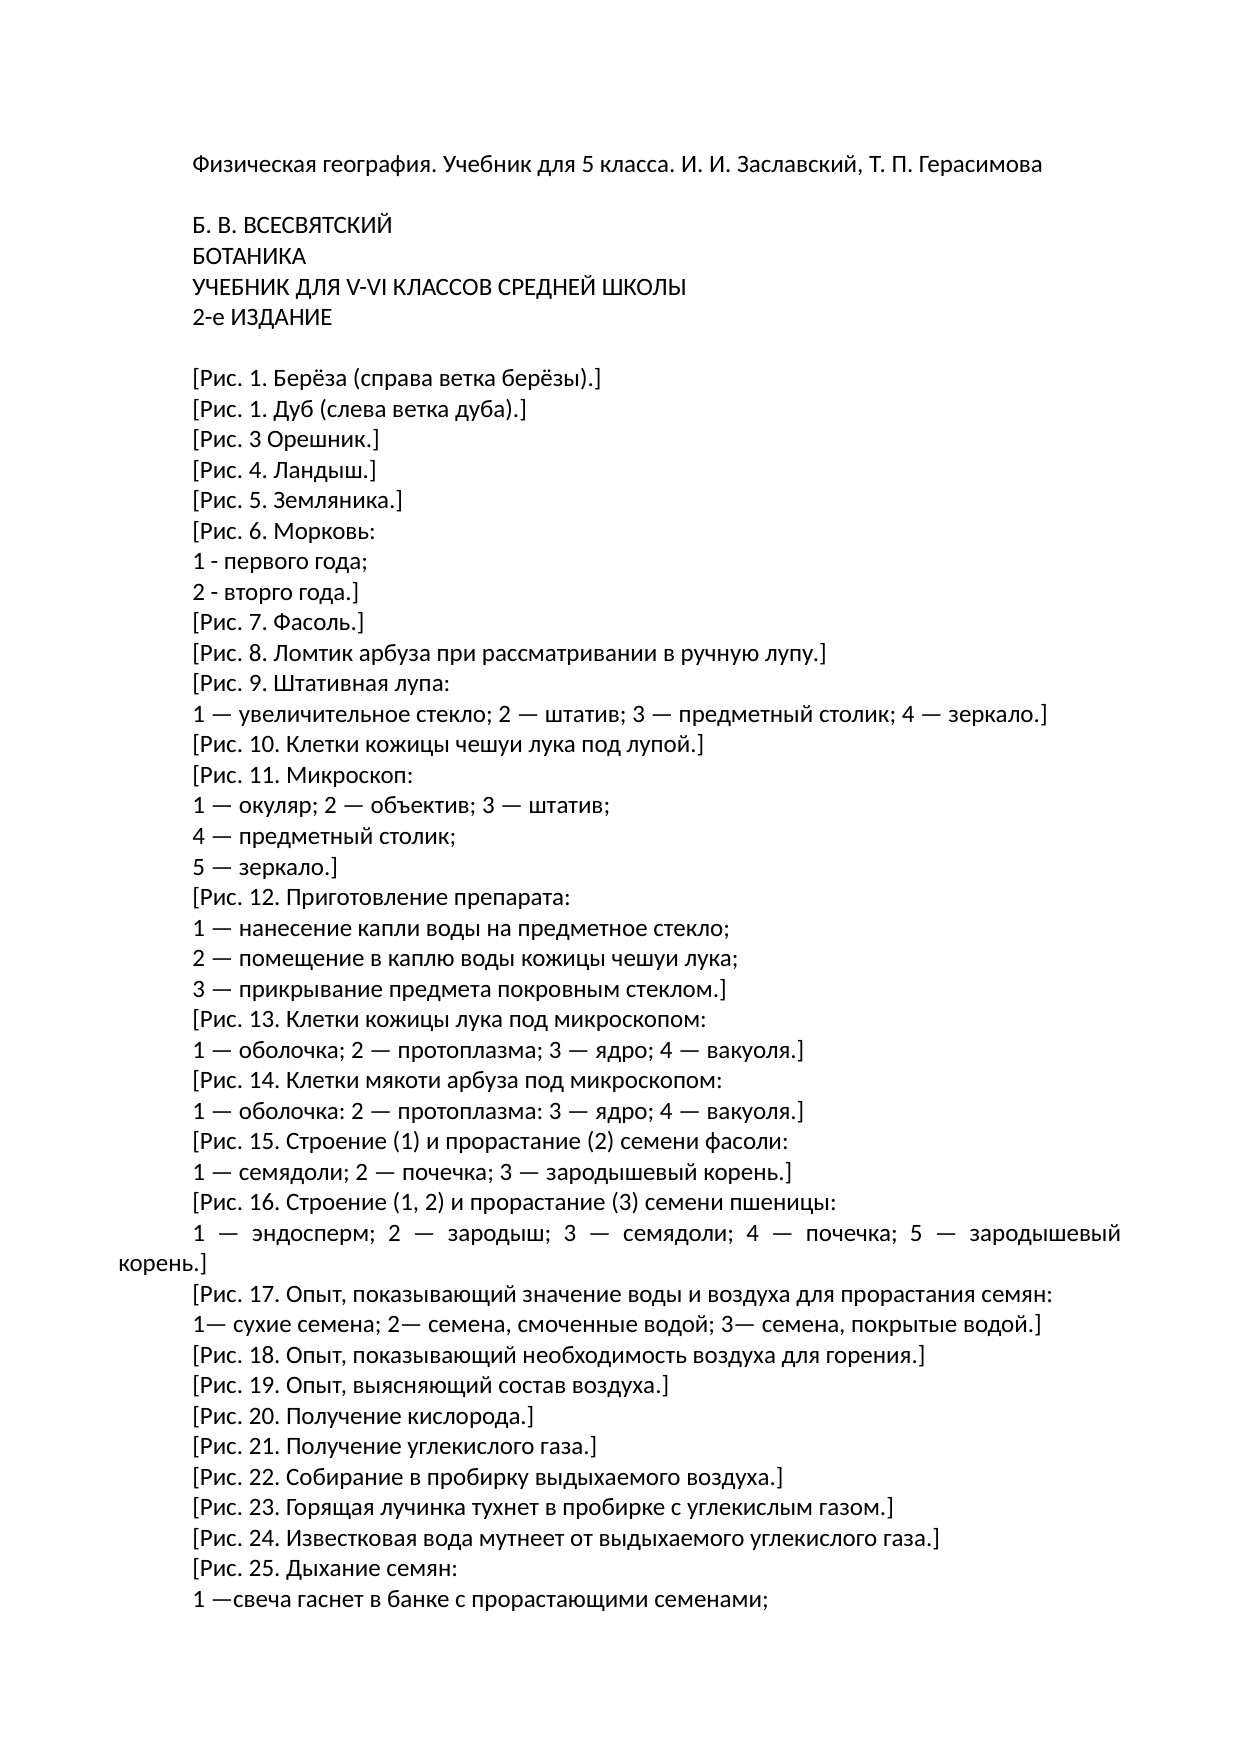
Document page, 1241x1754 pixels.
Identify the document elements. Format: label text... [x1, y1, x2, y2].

text 1 — оболочка; 2 — протоплазма; 3 — ядро; 4 — вакуоля.] [118, 1034, 1122, 1064]
text Физическая география. Учебник для 5 класса. И. И. Заславский, Т. П. Герасимова [118, 149, 1122, 179]
text [Рис. 1. Берёза (справа ветка берёзы).] [118, 362, 1122, 393]
text [Рис. 5. Земляника.] [118, 484, 1122, 515]
text [Рис. 13. Клетки кожицы лука под микроскопом: [118, 1003, 1122, 1034]
text [Рис. 4. Ландыш.] [118, 454, 1122, 484]
text Б. В. ВСЕСВЯТСКИЙ [118, 210, 1122, 240]
text 1 —свеча гаснет в банке с прорастающими семенами; [118, 1583, 1122, 1614]
text 1 — увеличительное стекло; 2 — штатив; 3 — предметный столик; 4 — зеркало.] [118, 698, 1122, 728]
text [Рис. 20. Получение кислорода.] [118, 1400, 1122, 1431]
text [Рис. 1. Дуб (слева ветка дуба).] [118, 393, 1122, 423]
text [Рис. 10. Клетки кожицы чешуи лука под лупой.] [118, 728, 1122, 759]
text 1 — семядоли; 2 — почечка; 3 — зародышевый корень.] [118, 1156, 1122, 1186]
text [Рис. 14. Клетки мякоти арбуза под микроскопом: [118, 1064, 1122, 1095]
text [Рис. 19. Опыт, выясняющий состав воздуха.] [118, 1369, 1122, 1400]
text [Рис. 17. Опыт, показывающий значение воды и воздуха для прорастания семян: [118, 1278, 1122, 1308]
text [Рис. 9. Штативная лупа: [118, 667, 1122, 698]
text 2 — помещение в каплю воды кожицы чешуи лука; [118, 942, 1122, 973]
text [Рис. 7. Фасоль.] [118, 606, 1122, 637]
text 5 — зеркало.] [118, 851, 1122, 881]
text [Рис. 6. Морковь: [118, 515, 1122, 545]
text 2 - вторго года.] [118, 576, 1122, 606]
text 2-е ИЗДАНИЕ [118, 301, 1122, 332]
text 1 - первого года; [118, 545, 1122, 576]
text 1 — оболочка: 2 — протоплазма: 3 — ядро; 4 — вакуоля.] [118, 1095, 1122, 1125]
text 1 — окуляр; 2 — объектив; 3 — штатив; [118, 789, 1122, 820]
text [Рис. 25. Дыхание семян: [118, 1553, 1122, 1583]
text 3 — прикрывание предмета покровным стеклом.] [118, 973, 1122, 1003]
text 4 — предметный столик; [118, 820, 1122, 851]
text [Рис. 8. Ломтик арбуза при рассматривании в ручную лупу.] [118, 637, 1122, 667]
text 1 — нанесение капли воды на предметное стекло; [118, 912, 1122, 942]
text [Рис. 18. Опыт, показывающий необходимость воздуха для горения.] [118, 1339, 1122, 1369]
text [Рис. 15. Строение (1) и прорастание (2) семени фасоли: [118, 1125, 1122, 1156]
text 1 — эндосперм; 2 — зародыш; 3 — семядоли; 4 — почечка; 5 — зародышевый корень.] [118, 1217, 1122, 1278]
text [Рис. 24. Известковая вода мутнеет от выдыхаемого углекислого газа.] [118, 1522, 1122, 1553]
text [Рис. 21. Получение углекислого газа.] [118, 1431, 1122, 1461]
text [Рис. 22. Собирание в пробирку выдыхаемого воздуха.] [118, 1461, 1122, 1492]
text БОТАНИКА [118, 240, 1122, 271]
text [Рис. 23. Горящая лучинка тухнет в пробирке с углекислым газом.] [118, 1492, 1122, 1522]
text УЧЕБНИК ДЛЯ V-VI КЛАССОВ СРЕДНЕЙ ШКОЛЫ [118, 271, 1122, 301]
text [Рис. 16. Строение (1, 2) и прорастание (3) семени пшеницы: [118, 1186, 1122, 1217]
text 1— сухие семена; 2— семена, смоченные водой; 3— семена, покрытые водой.] [118, 1308, 1122, 1339]
text [Рис. 11. Микроскоп: [118, 759, 1122, 789]
text [Рис. 3 Орешник.] [118, 423, 1122, 454]
text [Рис. 12. Приготовление препарата: [118, 881, 1122, 912]
